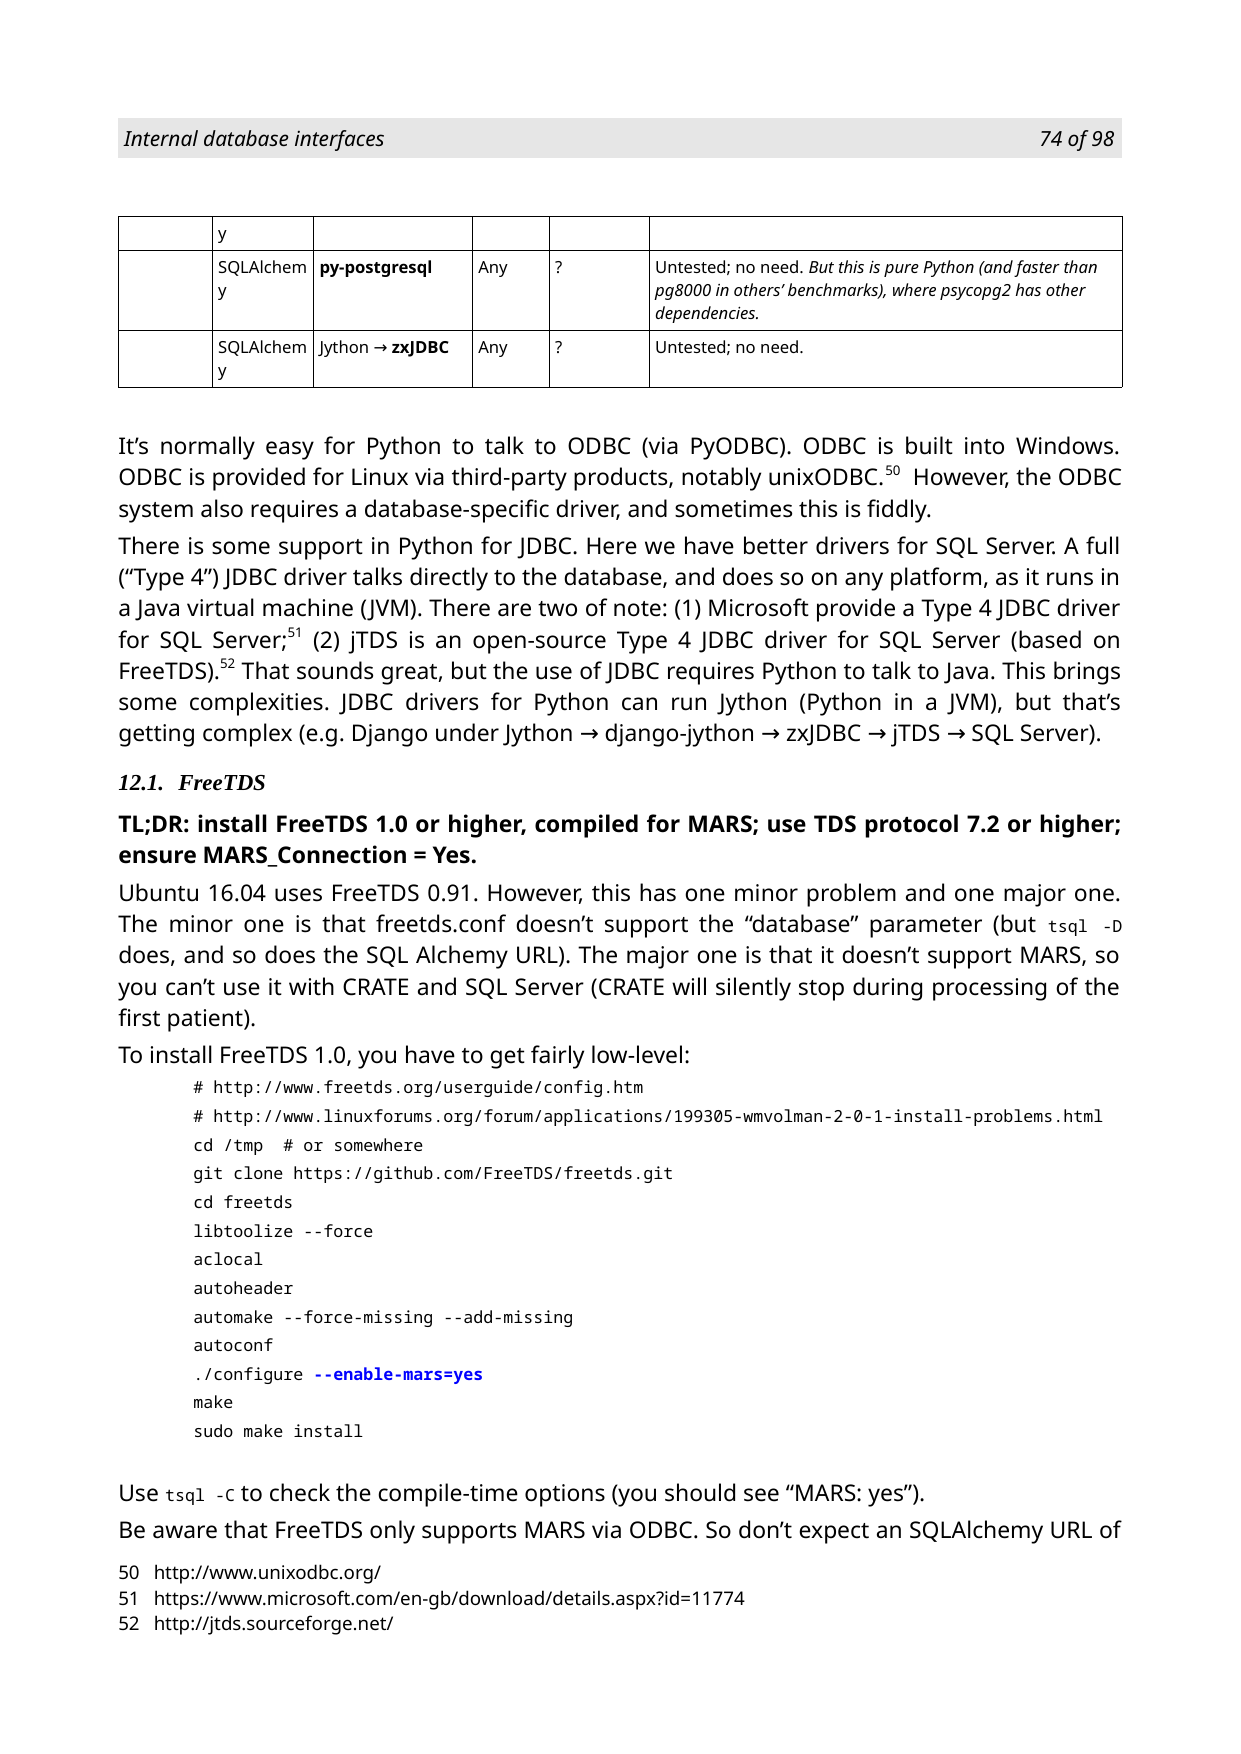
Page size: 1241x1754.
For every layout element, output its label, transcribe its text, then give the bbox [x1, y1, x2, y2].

table_cell Jython → zxJDBC [314, 331, 472, 387]
table_cell [314, 217, 472, 250]
text http://www.unixodbc.org/ [118, 1559, 1122, 1585]
text ./configure --enable-mars=yes [118, 1362, 1122, 1385]
table_cell SQLAlchemy [213, 331, 313, 387]
text http://jtds.sourceforge.net/ [118, 1610, 1122, 1636]
text git clone https://github.com/FreeTDS/freetds.git [118, 1162, 1122, 1185]
text autoheader [118, 1277, 1122, 1299]
text # http://www.freetds.org/userguide/config.htm [118, 1076, 1122, 1099]
table_cell y [213, 217, 313, 250]
text https://www.microsoft.com/en-gb/download/details.aspx?id=11774 [118, 1585, 1122, 1610]
table_cell [473, 217, 549, 250]
text automake --force-missing --add-missing [118, 1305, 1122, 1328]
text sudo make install [118, 1420, 1122, 1442]
text Ubuntu 16.04 uses FreeTDS 0.91. However, this has one minor problem and one major one. The minor one is that freetds.conf doesn’t support the “database” parameter (but tsql -D does, and so does the SQL Alchemy URL). The major one is that it doesn’t support MARS, so you can’t use it with CRATE and SQL Server (CRATE will silently stop during processing of the first patient). [118, 877, 1122, 1033]
table_cell Untested; no need. But this is pure Python (and faster than pg8000 in others’ benchmarks), where psycopg2 has other dependencies. [650, 251, 1122, 330]
text aclocal [118, 1248, 1122, 1271]
table_cell [119, 217, 212, 250]
text libtoolize --force [118, 1219, 1122, 1242]
text cd freetds [118, 1191, 1122, 1213]
table_cell Any [473, 331, 549, 387]
table_cell ? [550, 251, 649, 330]
table_cell Untested; no need. [650, 331, 1122, 387]
table_cell py-postgresql [314, 251, 472, 330]
table_cell Any [473, 251, 549, 330]
text Be aware that FreeTDS only supports MARS via ODBC. So don’t expect an SQLAlchemy URL of [118, 1514, 1122, 1546]
subtitle FreeTDS [118, 769, 1122, 796]
text # http://www.linuxforums.org/forum/applications/199305-wmvolman-2-0-1-install-problems.html [118, 1105, 1122, 1127]
text There is some support in Python for JDBC. Here we have better drivers for SQL Server. A full (“Type 4”) JDBC driver talks directly to the database, and does so on any platform, as it runs in a Java virtual machine (JVM). There are two of note: (1) Microsoft provide a Type 4 JDBC driver for SQL Server; (2) jTDS is an open-source Type 4 JDBC driver for SQL Server (based on FreeTDS). That sounds great, but the use of JDBC requires Python to talk to Java. This brings some complexities. JDBC drivers for Python can run Jython (Python in a JVM), but that’s getting complex (e.g. Django under Jython → django-jython → zxJDBC → jTDS → SQL Server). [118, 530, 1122, 748]
text Use tsql -C to check the compile-time options (you should see “MARS: yes”). [118, 1477, 1122, 1508]
table_cell SQLAlchemy [213, 251, 313, 330]
table_cell [650, 217, 1122, 250]
table_cell ? [550, 331, 649, 387]
table_cell [119, 331, 212, 387]
text To install FreeTDS 1.0, you have to get fairly low-level: [118, 1039, 1122, 1070]
text cd /tmp # or somewhere [118, 1133, 1122, 1156]
table_cell [550, 217, 649, 250]
table_cell [119, 251, 212, 330]
text TL;DR: install FreeTDS 1.0 or higher, compiled for MARS; use TDS protocol 7.2 or higher; ensure MARS_Connection = Yes. [118, 808, 1122, 871]
text make [118, 1391, 1122, 1414]
text It’s normally easy for Python to talk to ODBC (via PyODBC). ODBC is built into Windows. ODBC is provided for Linux via third-party products, notably unixODBC. However, the ODBC system also requires a database-specific driver, and sometimes this is fiddly. [118, 430, 1122, 524]
text autoconf [118, 1334, 1122, 1357]
